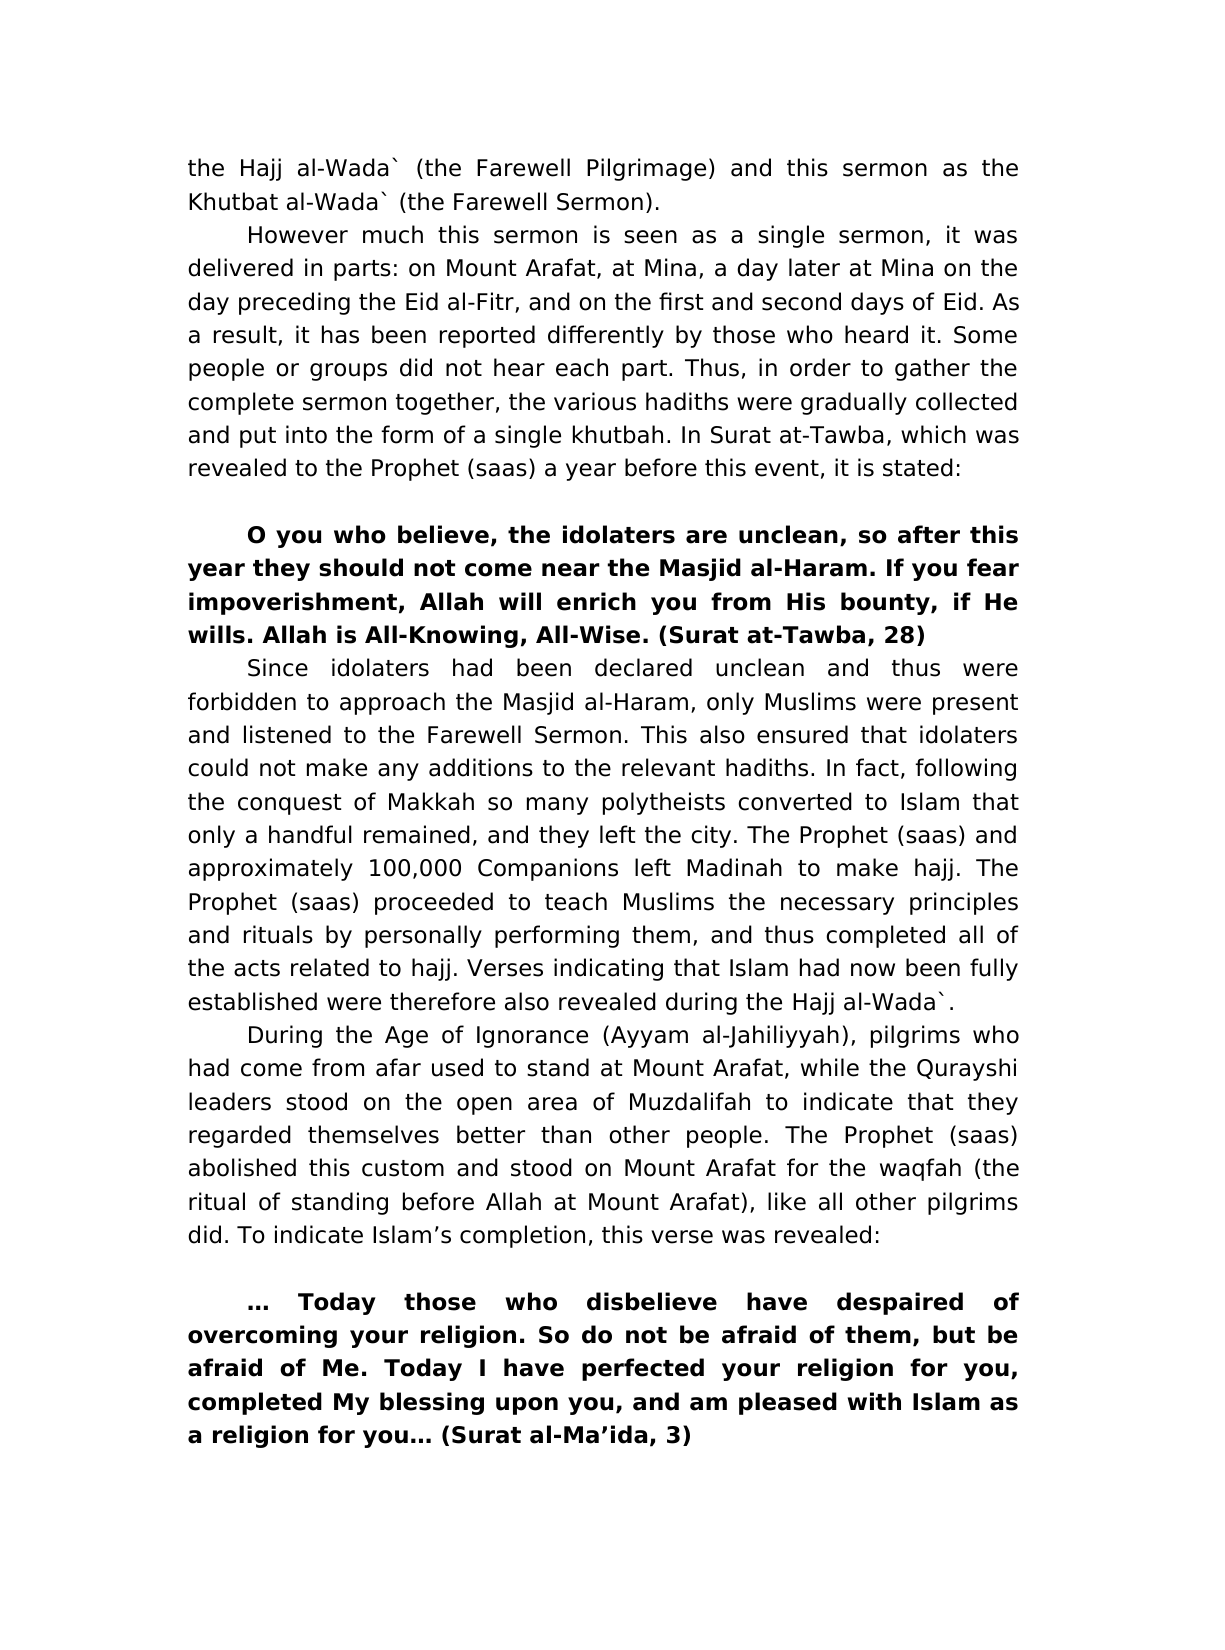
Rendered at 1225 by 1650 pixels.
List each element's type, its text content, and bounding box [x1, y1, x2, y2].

text During the Age of Ignorance (Ayyam al-Jahiliyyah), pilgrims who had come from afar used to stand at Mount Arafat, while the Qurayshi leaders stood on the open area of Muzdalifah to indicate that they regarded themselves better than other people. The Prophet (saas) abolished this custom and stood on Mount Arafat for the waqfah (the ritual of standing before Allah at Mount Arafat), like all other pilgrims did. To indicate Islam’s completion, this verse was revealed: [187, 1017, 1020, 1250]
text … Today those who disbelieve have despaired of overcoming your religion. So do not be afraid of them, but be afraid of Me. Today I have perfected your religion for you, completed My blessing upon you, and am pleased with Islam as a religion for you… (Surat al-Ma’ida, 3) [187, 1283, 1020, 1450]
text Since idolaters had been declared unclean and thus were forbidden to approach the Masjid al-Haram, only Muslims were present and listened to the Farewell Sermon. This also ensured that idolaters could not make any additions to the relevant hadiths. In fact, following the conquest of Makkah so many polytheists converted to Islam that only a handful remained, and they left the city. The Prophet (saas) and approximately 100,000 Companions left Madinah to make hajj. The Prophet (saas) proceeded to teach Muslims the necessary principles and rituals by personally performing them, and thus completed all of the acts related to hajj. Verses indicating that Islam had now been fully established were therefore also revealed during the Hajj al-Wada`. [187, 650, 1020, 1017]
text O you who believe, the idolaters are unclean, so after this year they should not come near the Masjid al-Haram. If you fear impoverishment, Allah will enrich you from His bounty, if He wills. Allah is All-Knowing, All-Wise. (Surat at-Tawba, 28) [187, 517, 1020, 650]
text However much this sermon is seen as a single sermon, it was delivered in parts: on Mount Arafat, at Mina, a day later at Mina on the day preceding the Eid al-Fitr, and on the first and second days of Eid. As a result, it has been reported differently by those who heard it. Some people or groups did not hear each part. Thus, in order to gather the complete sermon together, the various hadiths were gradually collected and put into the form of a single khutbah. In Surat at-Tawba, which was revealed to the Prophet (saas) a year before this event, it is stated: [187, 217, 1020, 483]
text the Hajj al-Wada` (the Farewell Pilgrimage) and this sermon as the Khutbat al-Wada` (the Farewell Sermon). [187, 150, 1020, 217]
